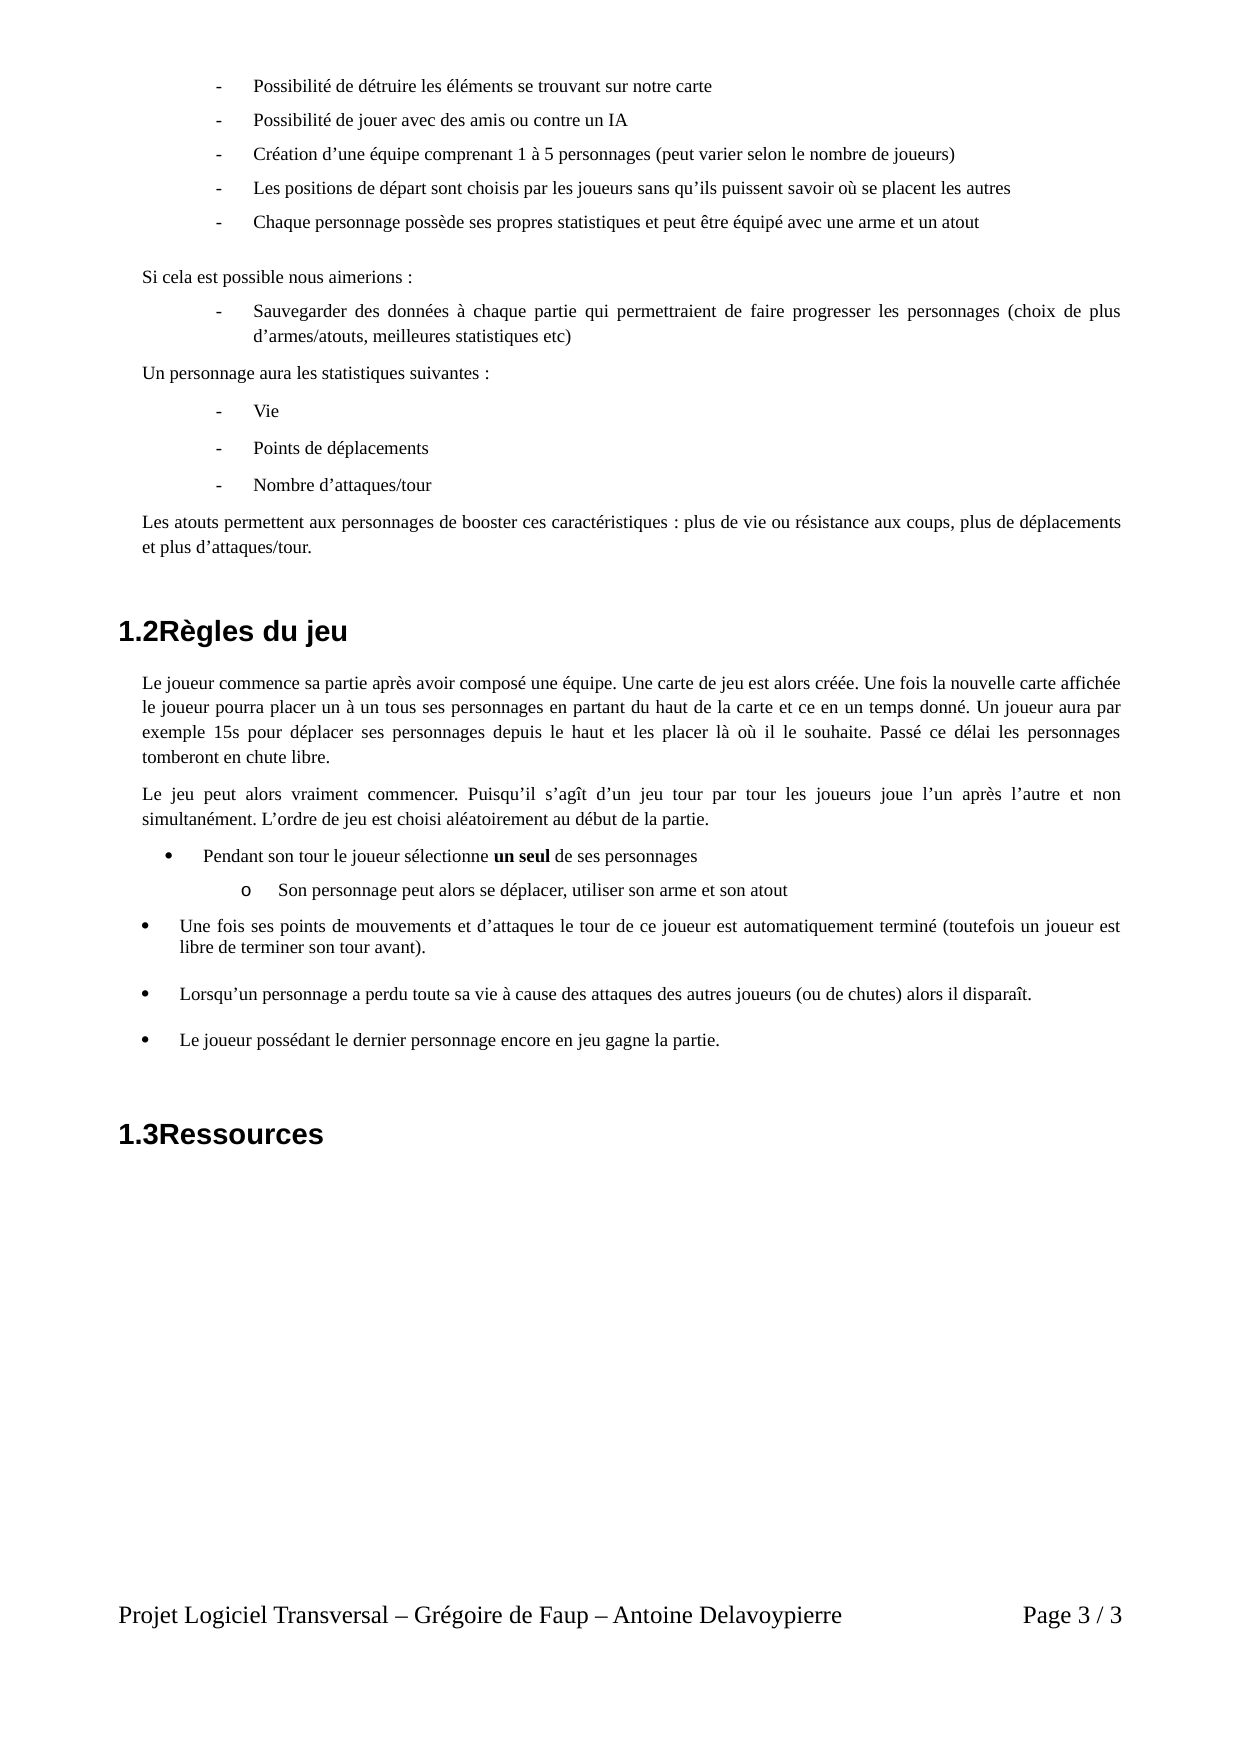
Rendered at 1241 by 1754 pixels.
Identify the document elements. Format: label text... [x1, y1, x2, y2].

list Points de déplacements [216, 437, 1122, 458]
text Le joueur commence sa partie après avoir composé une équipe. Une carte de jeu est alors créée. Une fois la nouvelle carte affichée le joueur pourra placer un à un tous ses personnages en partant du haut de la carte et ce en un temps donné. Un joueur aura par exemple 15s pour déplacer ses personnages depuis le haut et les placer là où il le souhaite. Passé ce délai les personnages tomberont en chute libre. [142, 672, 1122, 767]
list Création d’une équipe comprenant 1 à 5 personnages (peut varier selon le nombre de joueurs) [216, 143, 1122, 164]
list Sauvegarder des données à chaque partie qui permettraient de faire progresser les personnages (choix de plus d’armes/atouts, meilleures statistiques etc) [216, 300, 1122, 347]
list Son personnage peut alors se déplacer, utiliser son arme et son atout [240, 879, 1122, 902]
text Les atouts permettent aux personnages de booster ces caractéristiques : plus de vie ou résistance aux coups, plus de déplacements et plus d’attaques/tour. [142, 511, 1122, 557]
list Lorsqu’un personnage a perdu toute sa vie à cause des attaques des autres joueurs (ou de chutes) alors il disparaît. [142, 983, 1122, 1004]
list Vie [216, 399, 1122, 421]
text Si cela est possible nous aimerions : [142, 266, 1122, 288]
list Possibilité de jouer avec des amis ou contre un IA [216, 109, 1122, 131]
list Nombre d’attaques/tour [216, 474, 1122, 495]
list Chaque personnage possède ses propres statistiques et peut être équipé avec une arme et un atout [216, 211, 1122, 232]
list Le joueur possédant le dernier personnage encore en jeu gagne la partie. [142, 1029, 1122, 1051]
list Possibilité de détruire les éléments se trouvant sur notre carte [216, 75, 1122, 97]
subtitle Règles du jeu [118, 614, 1122, 648]
text Un personnage aura les statistiques suivantes : [142, 362, 1122, 384]
text Le jeu peut alors vraiment commencer. Puisqu’il s’agît d’un jeu tour par tour les joueurs joue l’un après l’autre et non simultanément. L’ordre de jeu est choisi aléatoirement au début de la partie. [142, 783, 1122, 829]
list Une fois ses points de mouvements et d’attaques le tour de ce joueur est automatiquement terminé (toutefois un joueur est libre de terminer son tour avant). [142, 914, 1122, 958]
list Pendant son tour le joueur sélectionne un seul de ses personnages [165, 845, 1122, 867]
list Les positions de départ sont choisis par les joueurs sans qu’ils puissent savoir où se placent les autres [216, 177, 1122, 198]
subtitle Ressources [118, 1117, 1122, 1151]
